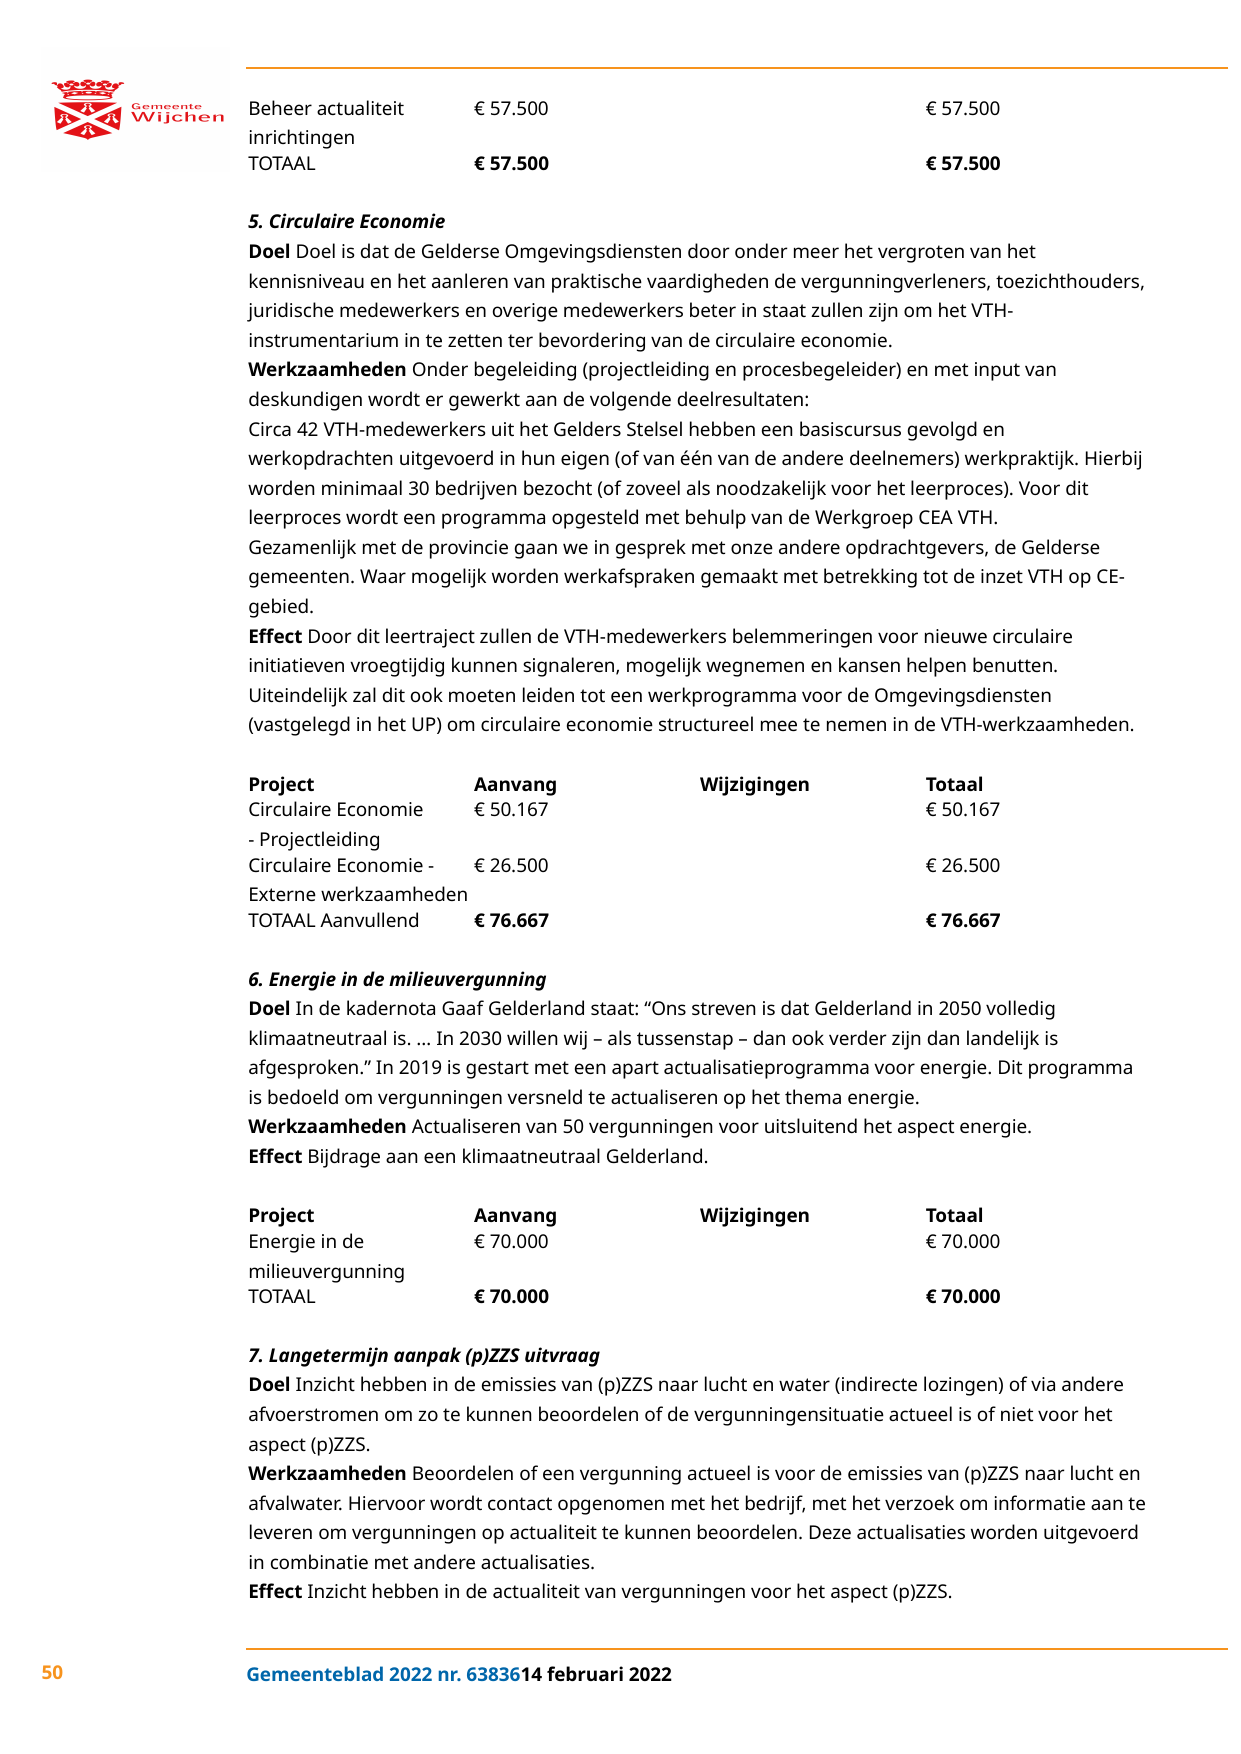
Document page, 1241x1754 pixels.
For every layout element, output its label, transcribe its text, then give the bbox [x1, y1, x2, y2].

text Gezamenlijk met de provincie gaan we in gesprek met onze andere opdrachtgevers, de Gelderse gemeenten. Waar mogelijk worden werkafspraken gemaakt met betrekking tot de inzet VTH op CE-gebied. [248, 534, 1152, 619]
table_cell € 70.000 [474, 1228, 700, 1283]
table_cell [700, 1284, 926, 1309]
text Doel In de kadernota Gaaf Gelderland staat: “Ons streven is dat Gelderland in 2050 volledig klimaatneutraal is. … In 2030 willen wij – als tussenstap – dan ook verder zijn dan landelijk is afgesproken.” In 2019 is gestart met een apart actualisatieprogramma voor energie. Dit programma is bedoeld om vergunningen versneld te actualiseren op het thema energie. [248, 995, 1152, 1110]
picture [41, 47, 231, 172]
table_header Project [248, 1203, 474, 1228]
table_header Totaal [926, 1203, 1152, 1228]
table_cell € 70.000 [926, 1284, 1152, 1309]
table_header Wijzigingen [700, 1203, 926, 1228]
table_cell TOTAAL [248, 150, 474, 176]
table_cell € 76.667 [926, 907, 1152, 933]
text Doel Inzicht hebben in de emissies van (p)ZZS naar lucht en water (indirecte lozingen) of via andere afvoerstromen om zo te kunnen beoordelen of de vergunningensituatie actueel is of niet voor het aspect (p)ZZS. [248, 1372, 1152, 1457]
text Circa 42 VTH-medewerkers uit het Gelders Stelsel hebben een basiscursus gevolgd en werkopdrachten uitgevoerd in hun eigen (of van één van de andere deelnemers) werkpraktijk. Hierbij worden minimaal 30 bedrijven bezocht (of zoveel als noodzakelijk voor het leerproces). Voor dit leerproces wordt een programma opgesteld met behulp van de Werkgroep CEA VTH. [248, 416, 1152, 530]
table_cell € 70.000 [926, 1228, 1152, 1283]
table_cell € 57.500 [926, 150, 1152, 176]
table_header Project [248, 771, 474, 797]
table_header Wijzigingen [700, 771, 926, 797]
table_cell € 76.667 [474, 907, 700, 933]
table_cell € 57.500 [474, 150, 700, 176]
text 6. Energie in de milieuvergunning [248, 966, 1152, 991]
table_cell € 70.000 [474, 1284, 700, 1309]
table_cell € 26.500 [474, 852, 700, 907]
text Werkzaamheden Beoordelen of een vergunning actueel is voor de emissies van (p)ZZS naar lucht en afvalwater. Hiervoor wordt contact opgenomen met het bedrijf, met het verzoek om informatie aan te leveren om vergunningen op actualiteit te kunnen beoordelen. Deze actualisaties worden uitgevoerd in combinatie met andere actualisaties. [248, 1460, 1152, 1575]
text 5. Circulaire Economie [248, 209, 1152, 234]
table_cell € 26.500 [926, 852, 1152, 907]
table_cell € 57.500 [926, 95, 1152, 150]
table_cell TOTAAL [248, 1284, 474, 1309]
table_cell [700, 907, 926, 933]
table_cell [700, 797, 926, 852]
text Effect Door dit leertraject zullen de VTH-medewerkers belemmeringen voor nieuwe circulaire initiatieven vroegtijdig kunnen signaleren, mogelijk wegnemen en kansen helpen benutten. Uiteindelijk zal dit ook moeten leiden tot een werkprogramma voor de Omgevingsdiensten (vastgelegd in het UP) om circulaire economie structureel mee te nemen in de VTH-werkzaamheden. [248, 623, 1152, 737]
table_cell Energie in de milieuvergunning [248, 1228, 474, 1283]
table_cell [700, 150, 926, 176]
text 7. Langetermijn aanpak (p)ZZS uitvraag [248, 1342, 1152, 1368]
table_cell Circulaire Economie - Externe werkzaamheden [248, 852, 474, 907]
table_cell [700, 1228, 926, 1283]
table_cell Beheer actualiteit inrichtingen [248, 95, 474, 150]
table_header Aanvang [474, 1203, 700, 1228]
table_header Aanvang [474, 771, 700, 797]
table_cell [700, 852, 926, 907]
text Werkzaamheden Onder begeleiding (projectleiding en procesbegeleider) en met input van deskundigen wordt er gewerkt aan de volgende deelresultaten: [248, 357, 1152, 412]
table_cell [700, 95, 926, 150]
table_cell € 57.500 [474, 95, 700, 150]
table_cell TOTAAL Aanvullend [248, 907, 474, 933]
table_cell Circulaire Economie - Projectleiding [248, 797, 474, 852]
text Effect Bijdrage aan een klimaatneutraal Gelderland. [248, 1143, 1152, 1169]
table_cell € 50.167 [474, 797, 700, 852]
table_cell € 50.167 [926, 797, 1152, 852]
text Effect Inzicht hebben in de actualiteit van vergunningen voor het aspect (p)ZZS. [248, 1579, 1152, 1604]
text Werkzaamheden Actualiseren van 50 vergunningen voor uitsluitend het aspect energie. [248, 1114, 1152, 1139]
text Doel Doel is dat de Gelderse Omgevingsdiensten door onder meer het vergroten van het kennisniveau en het aanleren van praktische vaardigheden de vergunningverleners, toezichthouders, juridische medewerkers en overige medewerkers beter in staat zullen zijn om het VTH-instrumentarium in te zetten ter bevordering van de circulaire economie. [248, 238, 1152, 353]
table_header Totaal [926, 771, 1152, 797]
